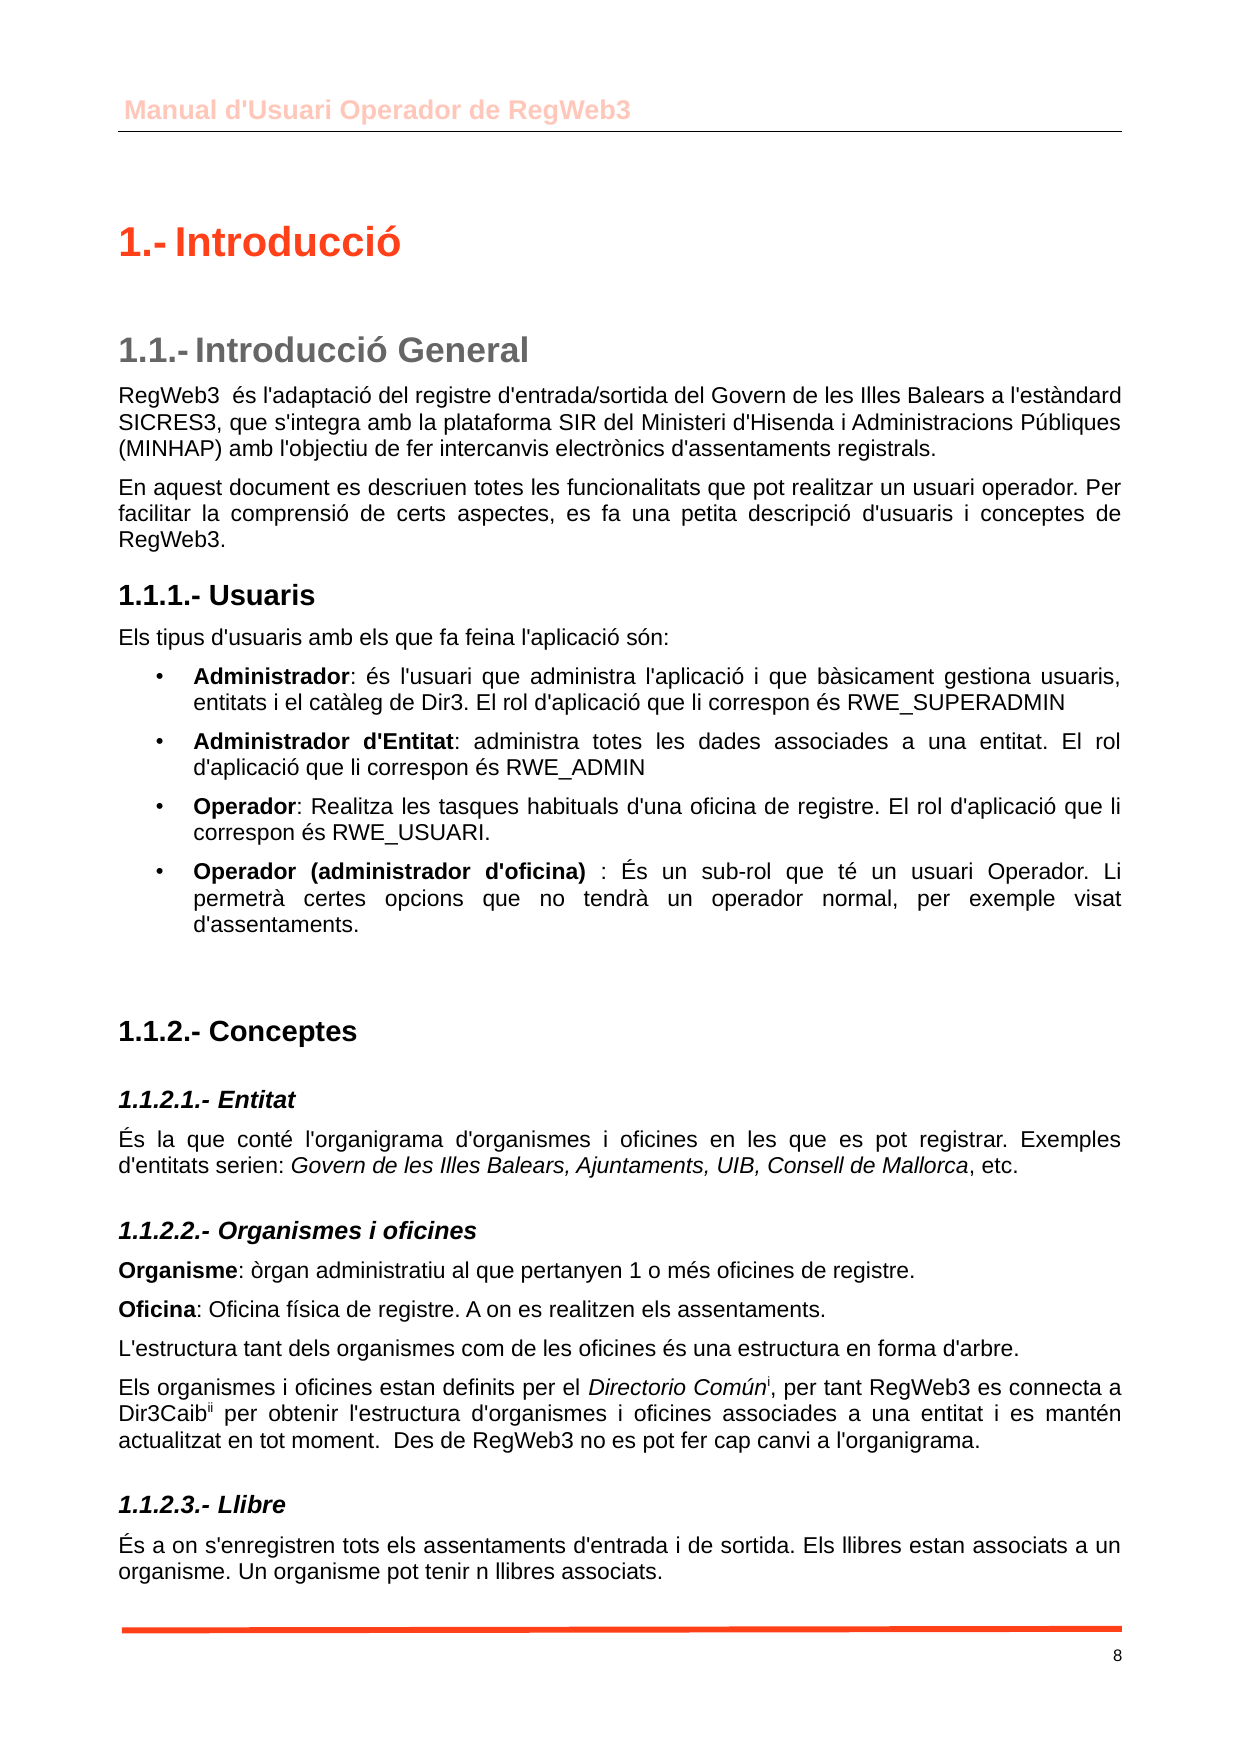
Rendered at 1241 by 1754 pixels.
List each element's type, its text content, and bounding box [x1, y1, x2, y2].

text En aquest document es descriuen totes les funcionalitats que pot realitzar un usuari operador. Per facilitar la comprensió de certs aspectes, es fa una petita descripció d'usuaris i conceptes de RegWeb3. [118, 474, 1122, 553]
text L'estructura tant dels organismes com de les oficines és una estructura en forma d'arbre. [118, 1335, 1122, 1361]
list Administrador: és l'usuari que administra l'aplicació i que bàsicament gestiona usuaris, entitats i el catàleg de Dir3. El rol d'aplicació que li correspon és RWE_SUPERADMIN [156, 663, 1122, 715]
list Operador (administrador d'oficina) : És un sub-rol que té un usuari Operador. Li permetrà certes opcions que no tendrà un operador normal, per exemple visat d'assentaments. [156, 858, 1122, 937]
subtitle Introducció [118, 217, 1122, 265]
subtitle Llibre [118, 1491, 1122, 1519]
list Operador: Realitza les tasques habituals d'una oficina de registre. El rol d'aplicació que li correspon és RWE_USUARI. [156, 793, 1122, 846]
subtitle Introducció General [118, 329, 1122, 369]
text És a on s'enregistren tots els assentaments d'entrada i de sortida. Els llibres estan associats a un organisme. Un organisme pot tenir n llibres associats. [118, 1532, 1122, 1584]
subtitle Organismes i oficines [118, 1216, 1122, 1245]
subtitle Conceptes [118, 1014, 1122, 1047]
text RegWeb3 és l'adaptació del registre d'entrada/sortida del Govern de les Illes Balears a l'estàndard SICRES3, que s'integra amb la plataforma SIR del Ministeri d'Hisenda i Administracions Públiques (MINHAP) amb l'objectiu de fer intercanvis electrònics d'assentaments registrals. [118, 382, 1122, 461]
text Els organismes i oficines estan definits per el Directorio Común, per tant RegWeb3 es connecta a Dir3Caib per obtenir l'estructura d'organismes i oficines associades a una entitat i es mantén actualitzat en tot moment. Des de RegWeb3 no es pot fer cap canvi a l'organigrama. [118, 1374, 1122, 1453]
subtitle Entitat [118, 1085, 1122, 1113]
text És la que conté l'organigrama d'organismes i oficines en les que es pot registrar. Exemples d'entitats serien: Govern de les Illes Balears, Ajuntaments, UIB, Consell de Mallorca, etc. [118, 1126, 1122, 1179]
subtitle Usuaris [118, 578, 1122, 611]
text Els tipus d'usuaris amb els que fa feina l'aplicació són: [118, 624, 1122, 650]
text Oficina: Oficina física de registre. A on es realitzen els assentaments. [118, 1296, 1122, 1323]
list Administrador d'Entitat: administra totes les dades associades a una entitat. El rol d'aplicació que li correspon és RWE_ADMIN [156, 728, 1122, 781]
text Organisme: òrgan administratiu al que pertanyen 1 o més oficines de registre. [118, 1257, 1122, 1284]
